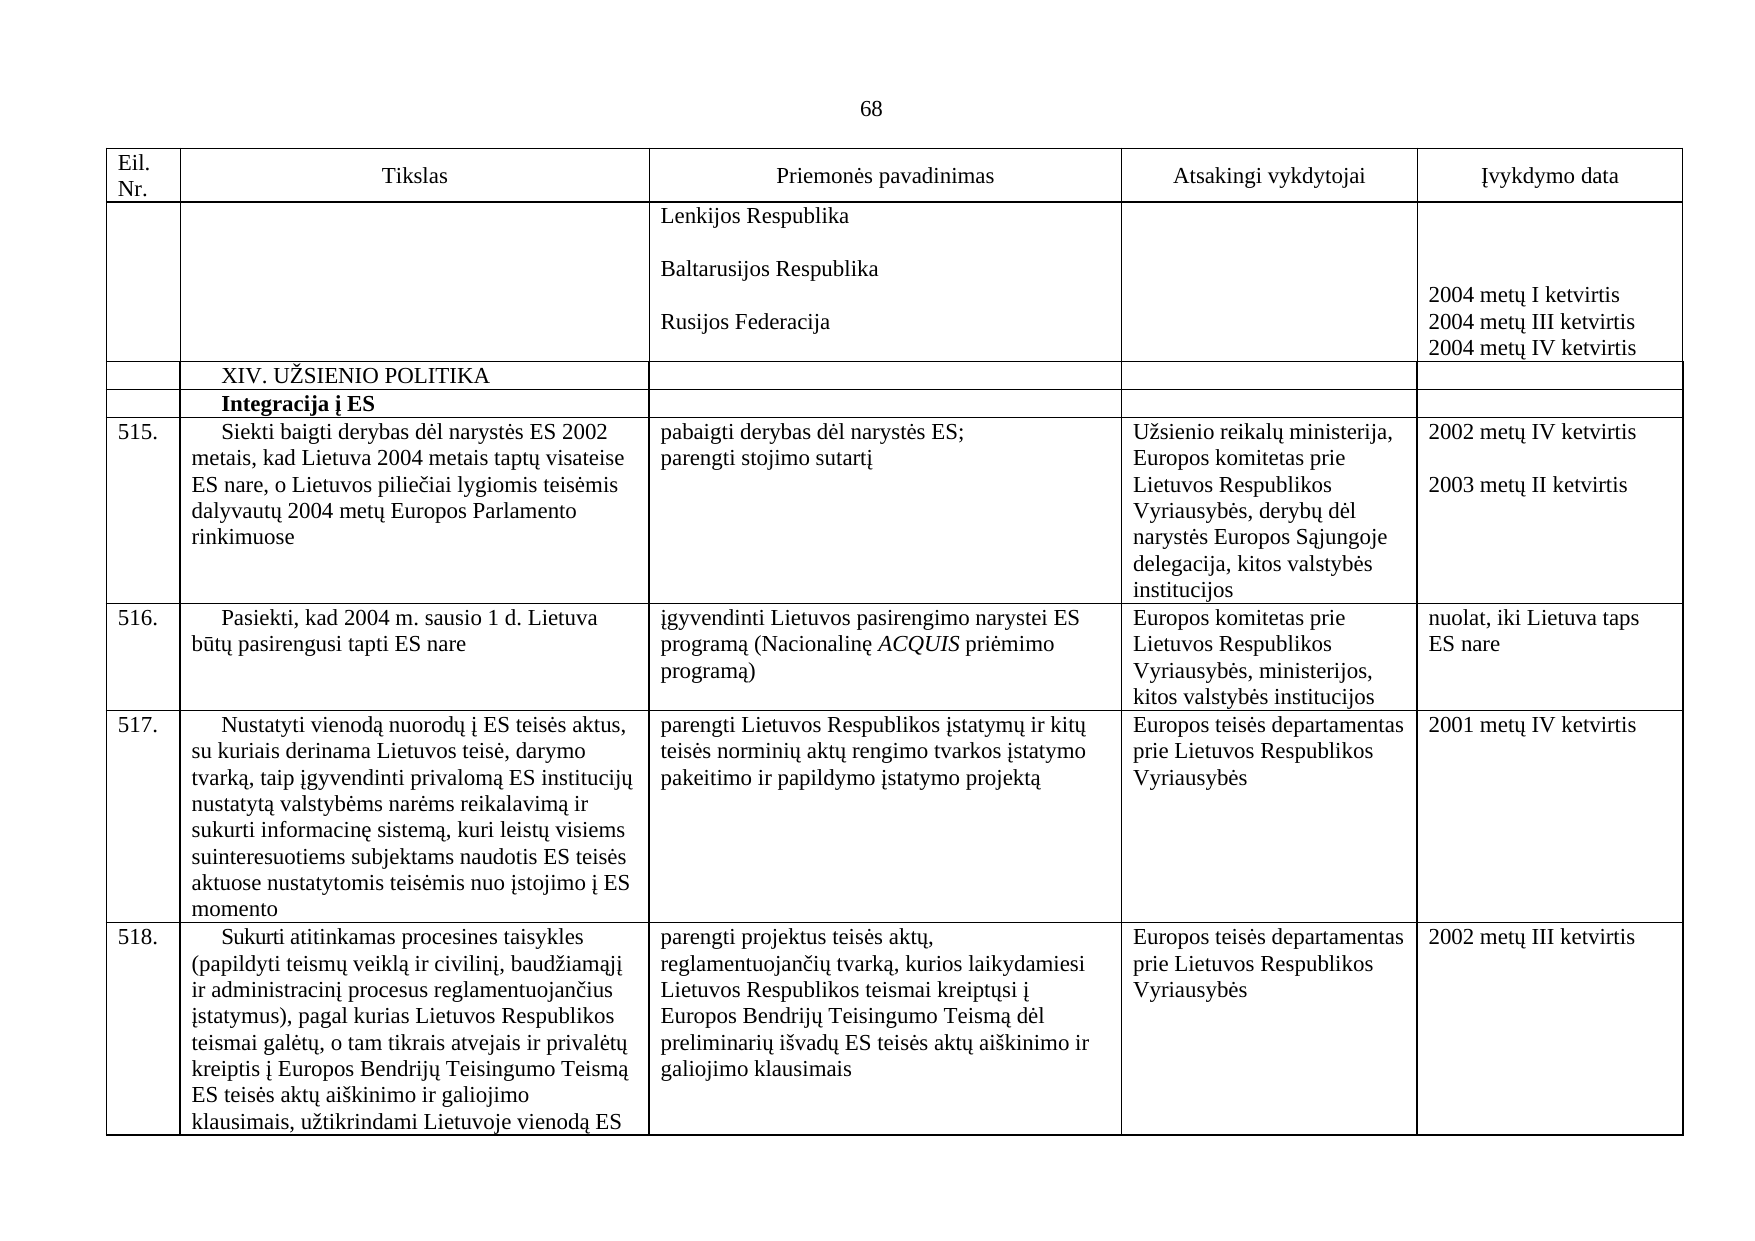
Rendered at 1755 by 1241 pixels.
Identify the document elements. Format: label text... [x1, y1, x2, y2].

table_cell [181, 203, 649, 361]
table_cell [650, 390, 1121, 416]
table_cell 2002 metų IV ketvirtis 2003 metų II ketvirtis [1418, 418, 1682, 602]
table_cell Europos teisės departamentas prie Lietuvos Respublikos Vyriausybės [1122, 711, 1416, 922]
table_cell [1122, 203, 1417, 361]
table_cell [107, 604, 179, 709]
table_cell 2001 metų IV ketvirtis [1418, 711, 1682, 922]
table_cell Siekti baigti derybas dėl narystės ES 2002 metais, kad Lietuva 2004 metais taptų visateise ES nare, o Lietuvos piliečiai lygiomis teisėmis dalyvautų 2004 metų Europos Parlamento rinkimuose [181, 418, 648, 602]
table_cell 2004 metų I ketvirtis 2004 metų III ketvirtis 2004 metų IV ketvirtis [1418, 203, 1682, 361]
table_cell [1122, 390, 1416, 416]
table_cell Lenkijos Respublika Baltarusijos Respublika Rusijos Federacija [650, 203, 1121, 361]
table_header Įvykdymo data [1418, 149, 1682, 201]
table_cell [107, 362, 179, 388]
table_header Eil. Nr. [107, 149, 180, 201]
table_cell Užsienio reikalų ministerija, Europos komitetas prie Lietuvos Respublikos Vyriausybės, derybų dėl narystės Europos Sąjungoje delegacija, kitos valstybės institucijos [1122, 418, 1416, 602]
table_cell [107, 203, 180, 361]
table_cell parengti Lietuvos Respublikos įstatymų ir kitų teisės norminių aktų rengimo tvarkos įstatymo pakeitimo ir papildymo įstatymo projektą [650, 711, 1121, 922]
table_header Atsakingi vykdytojai [1122, 149, 1417, 201]
table_header Priemonės pavadinimas [650, 149, 1121, 201]
table_cell [107, 390, 179, 416]
table_cell [107, 711, 179, 922]
table_cell Europos komitetas prie Lietuvos Respublikos Vyriausybės, ministerijos, kitos valstybės institucijos [1122, 604, 1416, 709]
table_cell [107, 418, 179, 602]
table_cell Europos teisės departamentas prie Lietuvos Respublikos Vyriausybės [1122, 923, 1416, 1134]
table_cell [650, 362, 1121, 388]
table_header Tikslas [181, 149, 649, 201]
table_cell parengti projektus teisės aktų, reglamentuojančių tvarką, kurios laikydamiesi Lietuvos Respublikos teismai kreiptųsi į Europos Bendrijų Teisingumo Teismą dėl preliminarių išvadų ES teisės aktų aiškinimo ir galiojimo klausimais [650, 923, 1121, 1134]
table_cell XIV. UŽSIENIO POLITIKA [181, 362, 648, 388]
table_cell nuolat, iki Lietuva taps ES nare [1418, 604, 1682, 709]
table_cell Pasiekti, kad 2004 m. sausio 1 d. Lietuva būtų pasirengusi tapti ES nare [181, 604, 648, 709]
table_cell įgyvendinti Lietuvos pasirengimo narystei ES programą (Nacionalinę acquis priėmimo programą) [650, 604, 1121, 709]
table_cell pabaigti derybas dėl narystės ES; parengti stojimo sutartį [650, 418, 1121, 602]
table_cell [1418, 390, 1682, 416]
table_cell Integracija į ES [181, 390, 648, 416]
table_cell [107, 923, 179, 1134]
table_cell 2002 metų III ketvirtis [1418, 923, 1682, 1134]
table_cell [1418, 362, 1682, 388]
table_cell [1122, 362, 1416, 388]
table_cell Nustatyti vienodą nuorodų į ES teisės aktus, su kuriais derinama Lietuvos teisė, darymo tvarką, taip įgyvendinti privalomą ES institucijų nustatytą valstybėms narėms reikalavimą ir sukurti informacinę sistemą, kuri leistų visiems suinteresuotiems subjektams naudotis ES teisės aktuose nustatytomis teisėmis nuo įstojimo į ES momento [181, 711, 648, 922]
table_cell Sukurti atitinkamas procesines taisykles (papildyti teismų veiklą ir civilinį, baudžiamąjį ir administracinį procesus reglamentuojančius įstatymus), pagal kurias Lietuvos Respublikos teismai galėtų, o tam tikrais atvejais ir privalėtų kreiptis į Europos Bendrijų Teisingumo Teismą ES teisės aktų aiškinimo ir galiojimo klausimais, užtikrindami Lietuvoje vienodą ES [181, 923, 648, 1134]
